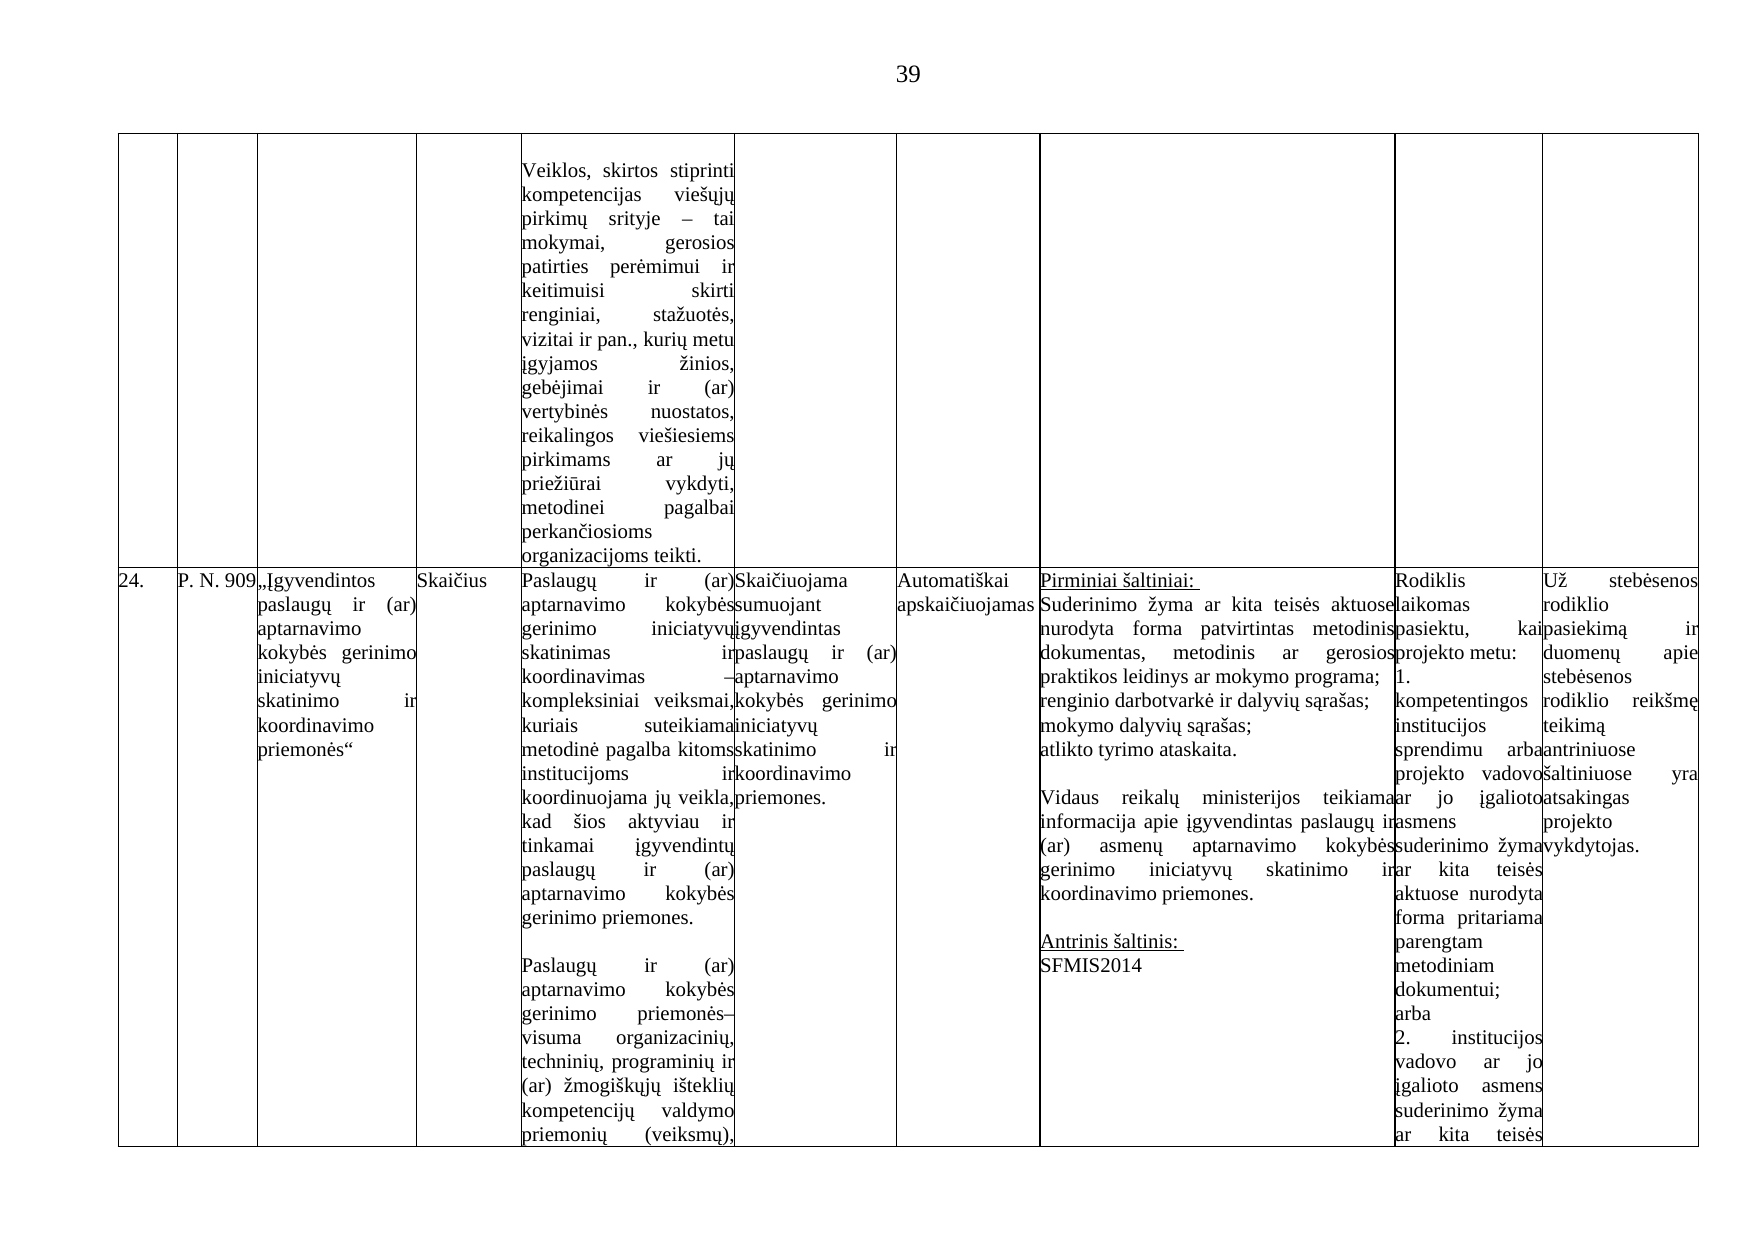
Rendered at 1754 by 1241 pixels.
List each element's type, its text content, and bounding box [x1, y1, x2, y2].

table_cell Automatiškai apskaičiuojamas [897, 568, 1039, 1146]
table_cell [258, 134, 416, 567]
table_cell 24. [119, 568, 177, 1146]
table_cell Rodiklis laikomas pasiektu, kai projekto metu: 1. kompetentingos institucijos sprendimu arba projekto vadovo ar jo įgalioto asmens suderinimo žyma ar kita teisės aktuose nurodyta forma pritariama parengtam metodiniam dokumentui; arba 2. institucijos vadovo ar jo įgalioto asmens suderinimo žyma ar kita teisės [1396, 568, 1542, 1146]
table_cell [897, 134, 1039, 567]
table_cell Skaičiuojama sumuojant įgyvendintas paslaugų ir (ar) aptarnavimo kokybės gerinimo iniciatyvų skatinimo ir koordinavimo priemones. [735, 568, 896, 1146]
table_cell Už stebėsenos rodiklio pasiekimą ir duomenų apie stebėsenos rodiklio reikšmę teikimą antriniuose šaltiniuose yra atsakingas projekto vykdytojas. [1543, 568, 1698, 1146]
table_cell Pirminiai šaltiniai: Suderinimo žyma ar kita teisės aktuose nurodyta forma patvirtintas metodinis dokumentas, metodinis ar gerosios praktikos leidinys ar mokymo programa; renginio darbotvarkė ir dalyvių sąrašas; mokymo dalyvių sąrašas; atlikto tyrimo ataskaita. Vidaus reikalų ministerijos teikiama informacija apie įgyvendintas paslaugų ir (ar) asmenų aptarnavimo kokybės gerinimo iniciatyvų skatinimo ir koordinavimo priemones. Antrinis šaltinis: SFMIS2014 [1041, 568, 1394, 1146]
table_cell [178, 134, 257, 567]
table_cell [417, 134, 521, 567]
table_cell Veiklos, skirtos stiprinti kompetencijas viešųjų pirkimų srityje – tai mokymai, gerosios patirties perėmimui ir keitimuisi skirti renginiai, stažuotės, vizitai ir pan., kurių metu įgyjamos žinios, gebėjimai ir (ar) vertybinės nuostatos, reikalingos viešiesiems pirkimams ar jų priežiūrai vykdyti, metodinei pagalbai perkančiosioms organizacijoms teikti. [522, 134, 734, 567]
table_cell P. N. 909 [178, 568, 257, 1146]
table_cell [1041, 134, 1394, 567]
table_cell [735, 134, 896, 567]
table_cell [1543, 134, 1698, 567]
table_cell Paslaugų ir (ar) aptarnavimo kokybės gerinimo iniciatyvų skatinimas ir koordinavimas – kompleksiniai veiksmai, kuriais suteikiama metodinė pagalba kitoms institucijoms ir koordinuojama jų veikla, kad šios aktyviau ir tinkamai įgyvendintų paslaugų ir (ar) aptarnavimo kokybės gerinimo priemones. Paslaugų ir (ar) aptarnavimo kokybės gerinimo priemonės– visuma organizacinių, techninių, programinių ir (ar) žmogiškųjų išteklių kompetencijų valdymo priemonių (veiksmų), [522, 568, 734, 1146]
table_cell Skaičius [417, 568, 521, 1146]
table_cell [1396, 134, 1542, 567]
table_cell „Įgyvendintos paslaugų ir (ar) aptarnavimo kokybės gerinimo iniciatyvų skatinimo ir koordinavimo priemonės“ [258, 568, 416, 1146]
table_cell [119, 134, 177, 567]
